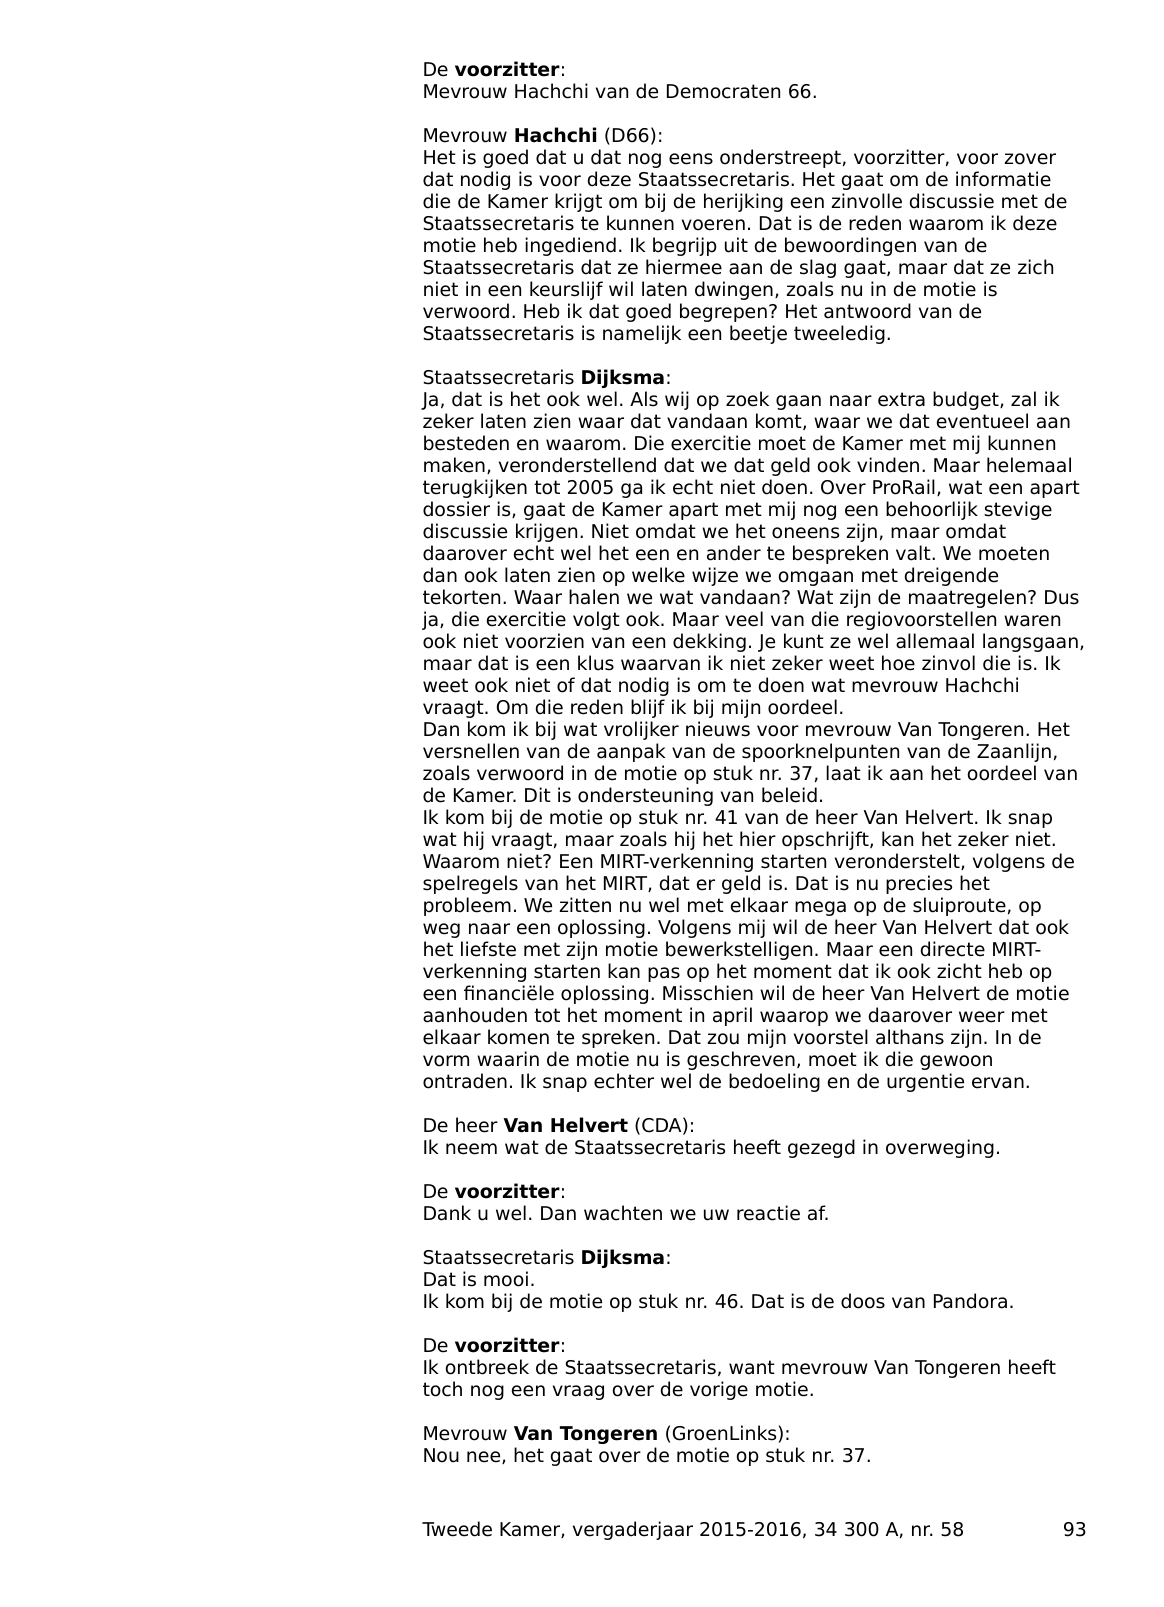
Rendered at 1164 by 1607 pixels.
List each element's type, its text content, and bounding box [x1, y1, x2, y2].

text Staatssecretaris Dijksma: [422, 367, 1087, 389]
text Dan kom ik bij wat vrolijker nieuws voor mevrouw Van Tongeren. Het versnellen van de aanpak van de spoorknelpunten van de Zaanlijn, zoals verwoord in de motie op stuk nr. 37, laat ik aan het oordeel van de Kamer. Dit is ondersteuning van beleid. [422, 719, 1087, 807]
text De voorzitter: [422, 59, 1087, 81]
text Mevrouw Hachchi (D66): [422, 125, 1087, 147]
text Mevrouw Hachchi van de Democraten 66. [422, 81, 1087, 103]
text Dank u wel. Dan wachten we uw reactie af. [422, 1203, 1087, 1225]
text De heer Van Helvert (CDA): [422, 1115, 1087, 1137]
text Ja, dat is het ook wel. Als wij op zoek gaan naar extra budget, zal ik zeker laten zien waar dat vandaan komt, waar we dat eventueel aan besteden en waarom. Die exercitie moet de Kamer met mij kunnen maken, veronderstellend dat we dat geld ook vinden. Maar helemaal terugkijken tot 2005 ga ik echt niet doen. Over ProRail, wat een apart dossier is, gaat de Kamer apart met mij nog een behoorlijk stevige discussie krijgen. Niet omdat we het oneens zijn, maar omdat daarover echt wel het een en ander te bespreken valt. We moeten dan ook laten zien op welke wijze we omgaan met dreigende tekorten. Waar halen we wat vandaan? Wat zijn de maatregelen? Dus ja, die exercitie volgt ook. Maar veel van die regiovoorstellen waren ook niet voorzien van een dekking. Je kunt ze wel allemaal langsgaan, maar dat is een klus waarvan ik niet zeker weet hoe zinvol die is. Ik weet ook niet of dat nodig is om te doen wat mevrouw Hachchi vraagt. Om die reden blijf ik bij mijn oordeel. [422, 389, 1087, 719]
text De voorzitter: [422, 1335, 1087, 1357]
text Mevrouw Van Tongeren (GroenLinks): [422, 1423, 1087, 1445]
text Ik neem wat de Staatssecretaris heeft gezegd in overweging. [422, 1137, 1087, 1159]
text Dat is mooi. [422, 1269, 1087, 1291]
text Nou nee, het gaat over de motie op stuk nr. 37. [422, 1445, 1087, 1467]
text Ik kom bij de motie op stuk nr. 41 van de heer Van Helvert. Ik snap wat hij vraagt, maar zoals hij het hier opschrijft, kan het zeker niet. Waarom niet? Een MIRT-verkenning starten veronderstelt, volgens de spelregels van het MIRT, dat er geld is. Dat is nu precies het probleem. We zitten nu wel met elkaar mega op de sluiproute, op weg naar een oplossing. Volgens mij wil de heer Van Helvert dat ook het liefste met zijn motie bewerkstelligen. Maar een directe MIRT-verkenning starten kan pas op het moment dat ik ook zicht heb op een financiële oplossing. Misschien wil de heer Van Helvert de motie aanhouden tot het moment in april waarop we daarover weer met elkaar komen te spreken. Dat zou mijn voorstel althans zijn. In de vorm waarin de motie nu is geschreven, moet ik die gewoon ontraden. Ik snap echter wel de bedoeling en de urgentie ervan. [422, 807, 1087, 1092]
text Het is goed dat u dat nog eens onderstreept, voorzitter, voor zover dat nodig is voor deze Staatssecretaris. Het gaat om de informatie die de Kamer krijgt om bij de herijking een zinvolle discussie met de Staatssecretaris te kunnen voeren. Dat is de reden waarom ik deze motie heb ingediend. Ik begrijp uit de bewoordingen van de Staatssecretaris dat ze hiermee aan de slag gaat, maar dat ze zich niet in een keurslijf wil laten dwingen, zoals nu in de motie is verwoord. Heb ik dat goed begrepen? Het antwoord van de Staatssecretaris is namelijk een beetje tweeledig. [422, 147, 1087, 345]
text Ik kom bij de motie op stuk nr. 46. Dat is de doos van Pandora. [422, 1291, 1087, 1313]
text Staatssecretaris Dijksma: [422, 1247, 1087, 1269]
text Ik ontbreek de Staatssecretaris, want mevrouw Van Tongeren heeft toch nog een vraag over de vorige motie. [422, 1357, 1087, 1401]
text De voorzitter: [422, 1181, 1087, 1203]
